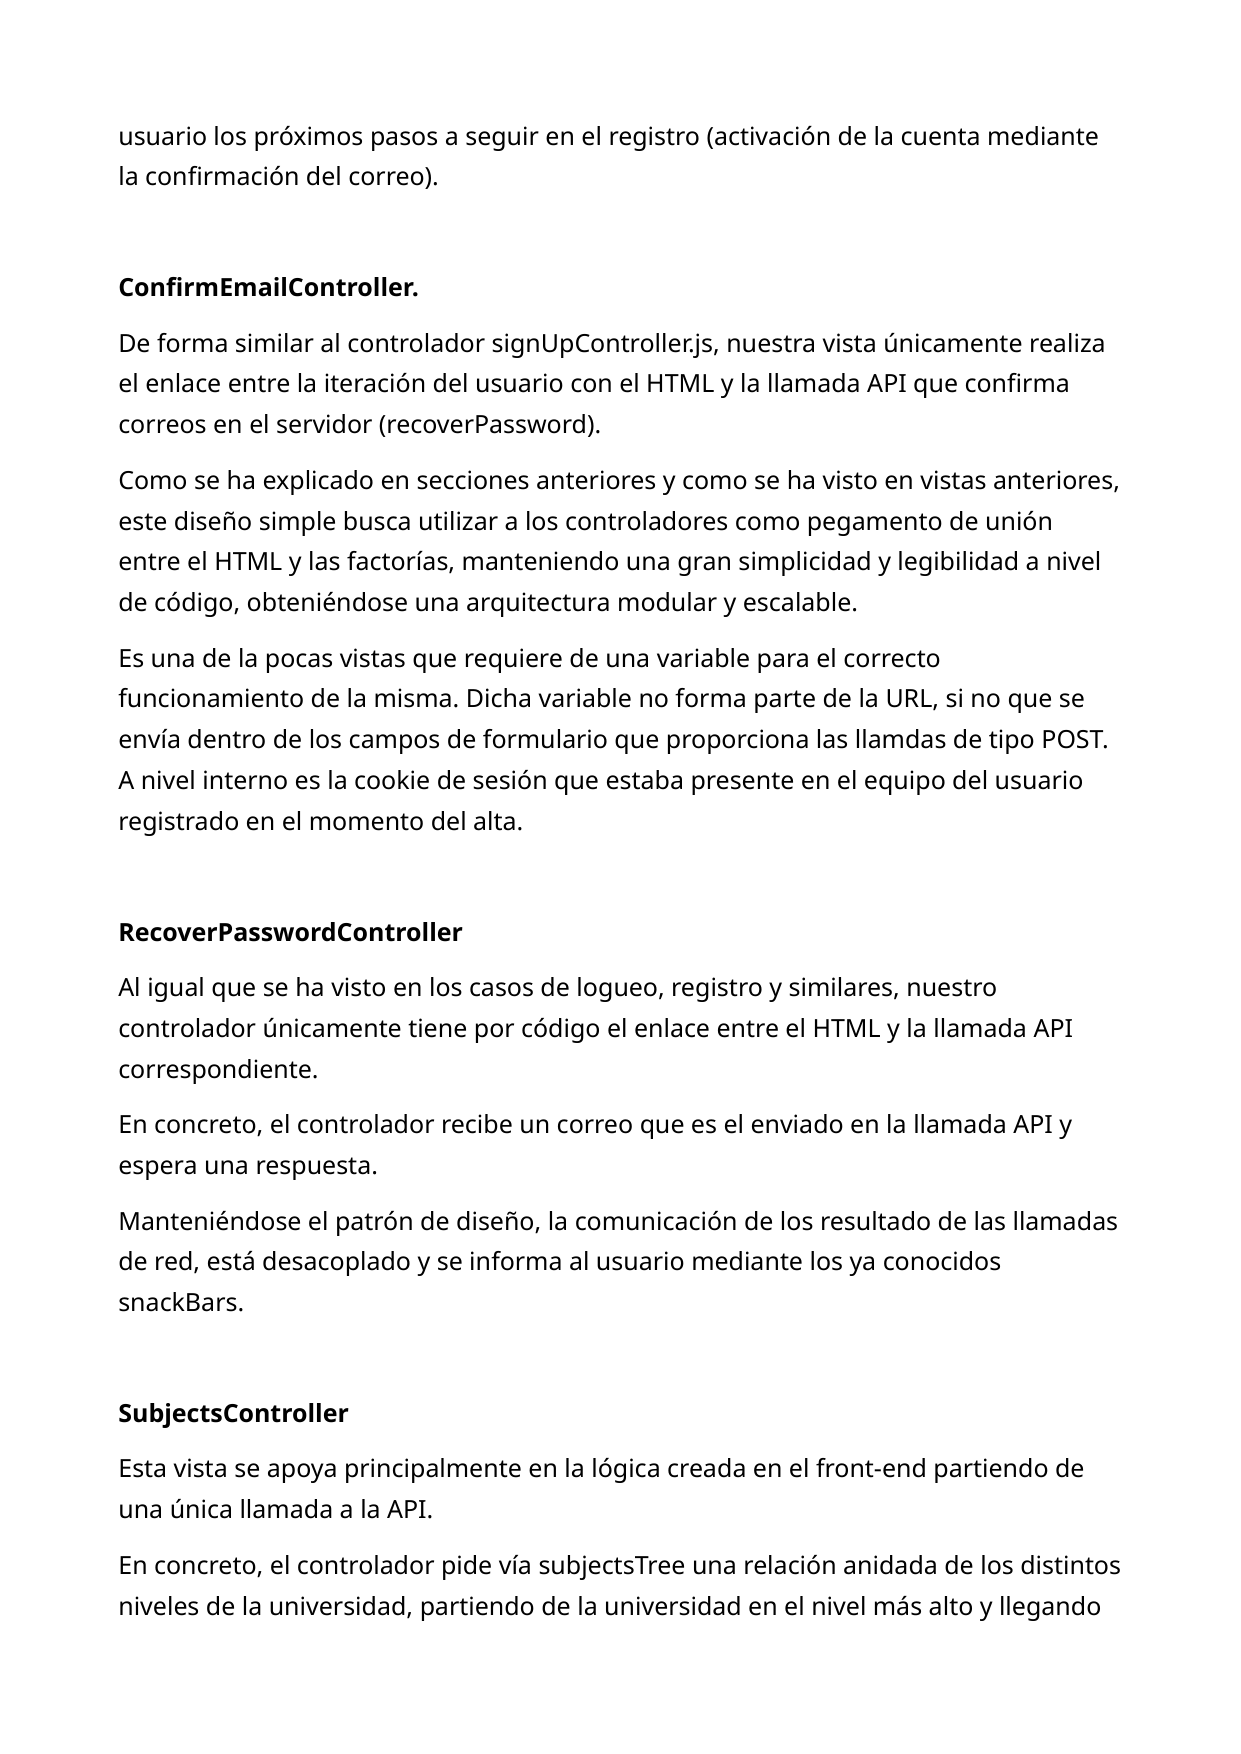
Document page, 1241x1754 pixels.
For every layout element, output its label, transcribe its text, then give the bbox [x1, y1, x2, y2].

text Esta vista se apoya principalmente en la lógica creada en el front-end partiendo de una única llamada a la API. [118, 1451, 1122, 1526]
text SubjectsController [118, 1396, 1122, 1430]
text Como se ha explicado en secciones anteriores y como se ha visto en vistas anteriores, este diseño simple busca utilizar a los controladores como pegamento de unión entre el HTML y las factorías, manteniendo una gran simplicidad y legibilidad a nivel de código, obteniéndose una arquitectura modular y escalable. [118, 462, 1122, 619]
text En concreto, el controlador pide vía subjectsTree una relación anidada de los distintos niveles de la universidad, partiendo de la universidad en el nivel más alto y llegando [118, 1547, 1122, 1622]
text De forma similar al controlador signUpController.js, nuestra vista únicamente realiza el enlace entre la iteración del usuario con el HTML y la llamada API que confirma correos en el servidor (recoverPassword). [118, 325, 1122, 441]
text ConfirmEmailController. [118, 270, 1122, 304]
text Es una de la pocas vistas que requiere de una variable para el correcto funcionamiento de la misma. Dicha variable no forma parte de la URL, si no que se envía dentro de los campos de formulario que proporciona las llamdas de tipo POST. A nivel interno es la cookie de sesión que estaba presente en el equipo del usuario registrado en el momento del alta. [118, 640, 1122, 838]
text RecoverPasswordController [118, 914, 1122, 948]
text En concreto, el controlador recibe un correo que es el enviado en la llamada API y espera una respuesta. [118, 1107, 1122, 1182]
text usuario los próximos pasos a seguir en el registro (activación de la cuenta mediante la confirmación del correo). [118, 118, 1122, 193]
text Manteniéndose el patrón de diseño, la comunicación de los resultado de las llamadas de red, está desacoplado y se informa al usuario mediante los ya conocidos snackBars. [118, 1203, 1122, 1319]
text Al igual que se ha visto en los casos de logueo, registro y similares, nuestro controlador únicamente tiene por código el enlace entre el HTML y la llamada API correspondiente. [118, 970, 1122, 1086]
